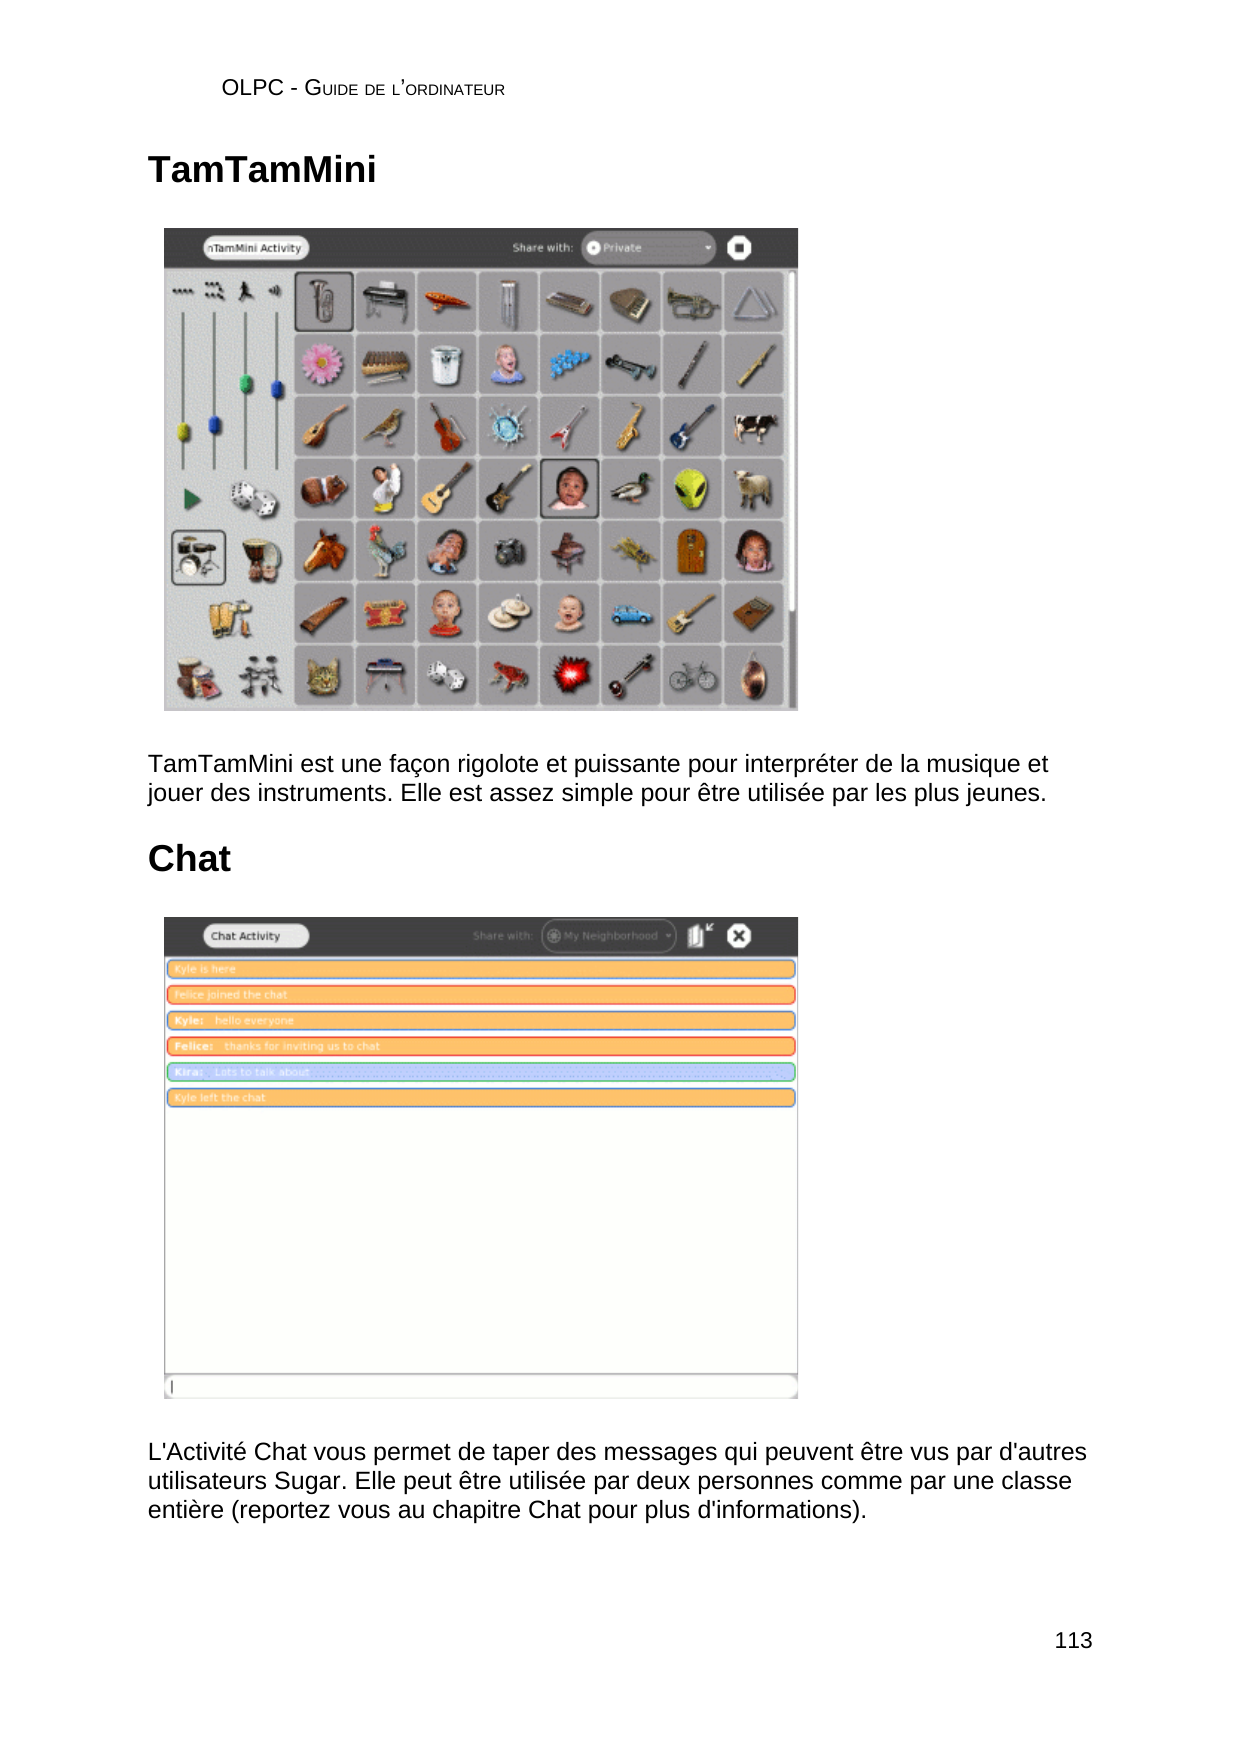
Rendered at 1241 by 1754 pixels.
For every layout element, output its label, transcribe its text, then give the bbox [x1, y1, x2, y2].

text Chat [148, 836, 1092, 879]
text TamTamMini [148, 148, 1092, 191]
text TamTamMini est une façon rigolote et puissante pour interpréter de la musique et jouer des instruments. Elle est assez simple pour être utilisée par les plus jeunes. [148, 749, 1092, 807]
picture [164, 917, 799, 1399]
text L'Activité Chat vous permet de taper des messages qui peuvent être vus par d'autres utilisateurs Sugar. Elle peut être utilisée par deux personnes comme par une classe entière (reportez vous au chapitre Chat pour plus d'informations). [148, 1437, 1092, 1523]
picture [164, 228, 799, 711]
